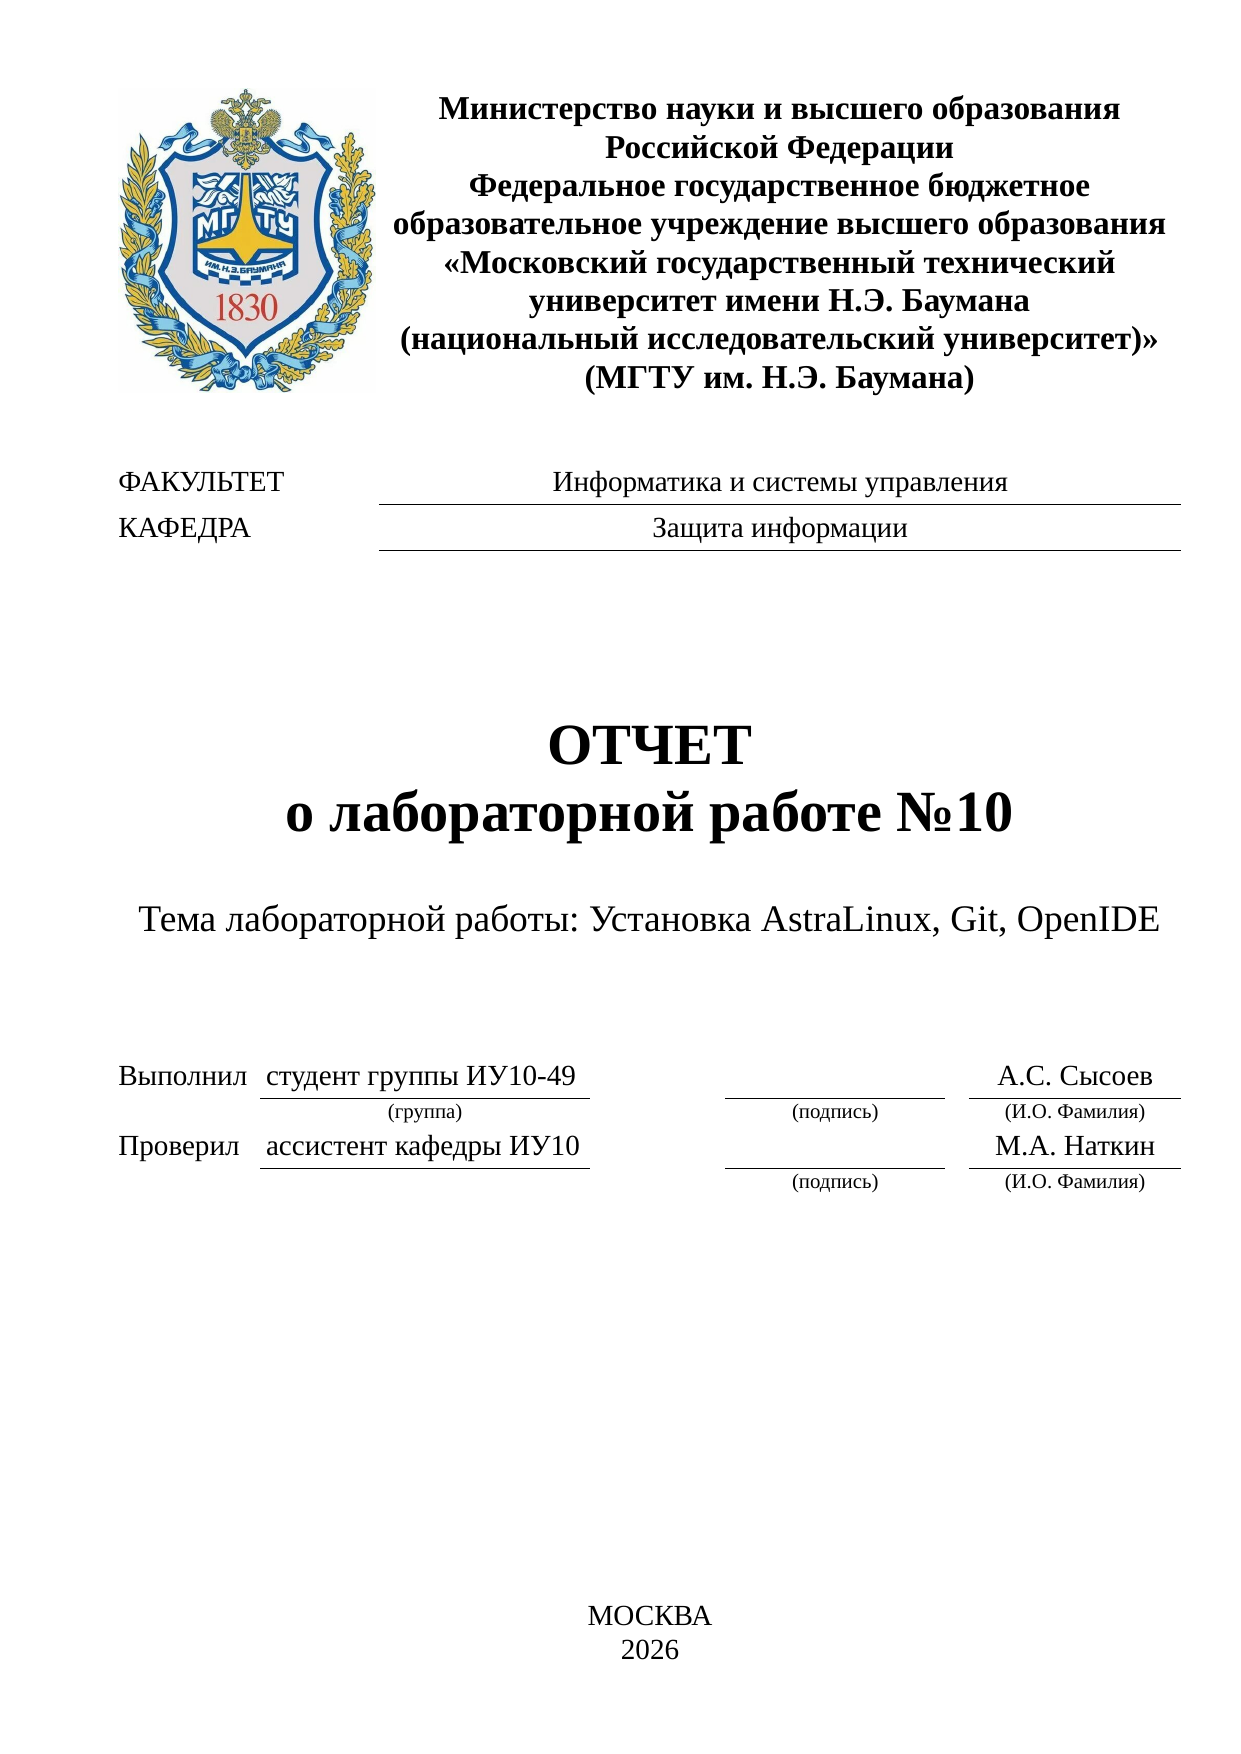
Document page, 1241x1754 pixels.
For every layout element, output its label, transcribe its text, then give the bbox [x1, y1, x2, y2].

table_cell [118, 1098, 260, 1123]
table_cell Защита информации [379, 505, 1181, 550]
table_cell Проверил [118, 1123, 260, 1168]
subtitle Тема лабораторной работы: Установка AstraLinux, Git, OpenIDE [118, 896, 1181, 939]
table_cell [260, 1169, 589, 1193]
table_cell [945, 1098, 969, 1123]
table_cell [590, 1168, 725, 1193]
title ОТЧЕТ о лабораторной работе №10 [118, 710, 1181, 844]
table_cell (И.О. Фамилия) [969, 1099, 1181, 1123]
table_cell (И.О. Фамилия) [969, 1169, 1181, 1193]
table_cell (подпись) [725, 1099, 945, 1123]
table_cell [945, 1168, 969, 1193]
picture [118, 88, 376, 393]
table_header Информатика и системы управления [379, 459, 1181, 504]
table_header [590, 1053, 725, 1098]
table_cell [590, 1098, 725, 1123]
table_header [945, 1053, 969, 1098]
table_cell М.А. Наткин [969, 1123, 1181, 1168]
table_cell [118, 1168, 260, 1193]
table_header ФАКУЛЬТЕТ [118, 459, 379, 504]
table_cell ассистент кафедры ИУ10 [260, 1123, 589, 1168]
table_header А.С. Сысоев [969, 1053, 1181, 1098]
table_header [725, 1053, 945, 1098]
table_cell (подпись) [725, 1169, 945, 1193]
table_cell КАФЕДРА [118, 504, 379, 550]
table_cell [725, 1123, 945, 1168]
table_header Выполнил [118, 1053, 260, 1098]
table_cell [590, 1123, 725, 1168]
table_cell (группа) [260, 1099, 589, 1123]
table_cell [945, 1123, 969, 1168]
table_header студент группы ИУ10-49 [260, 1053, 589, 1098]
